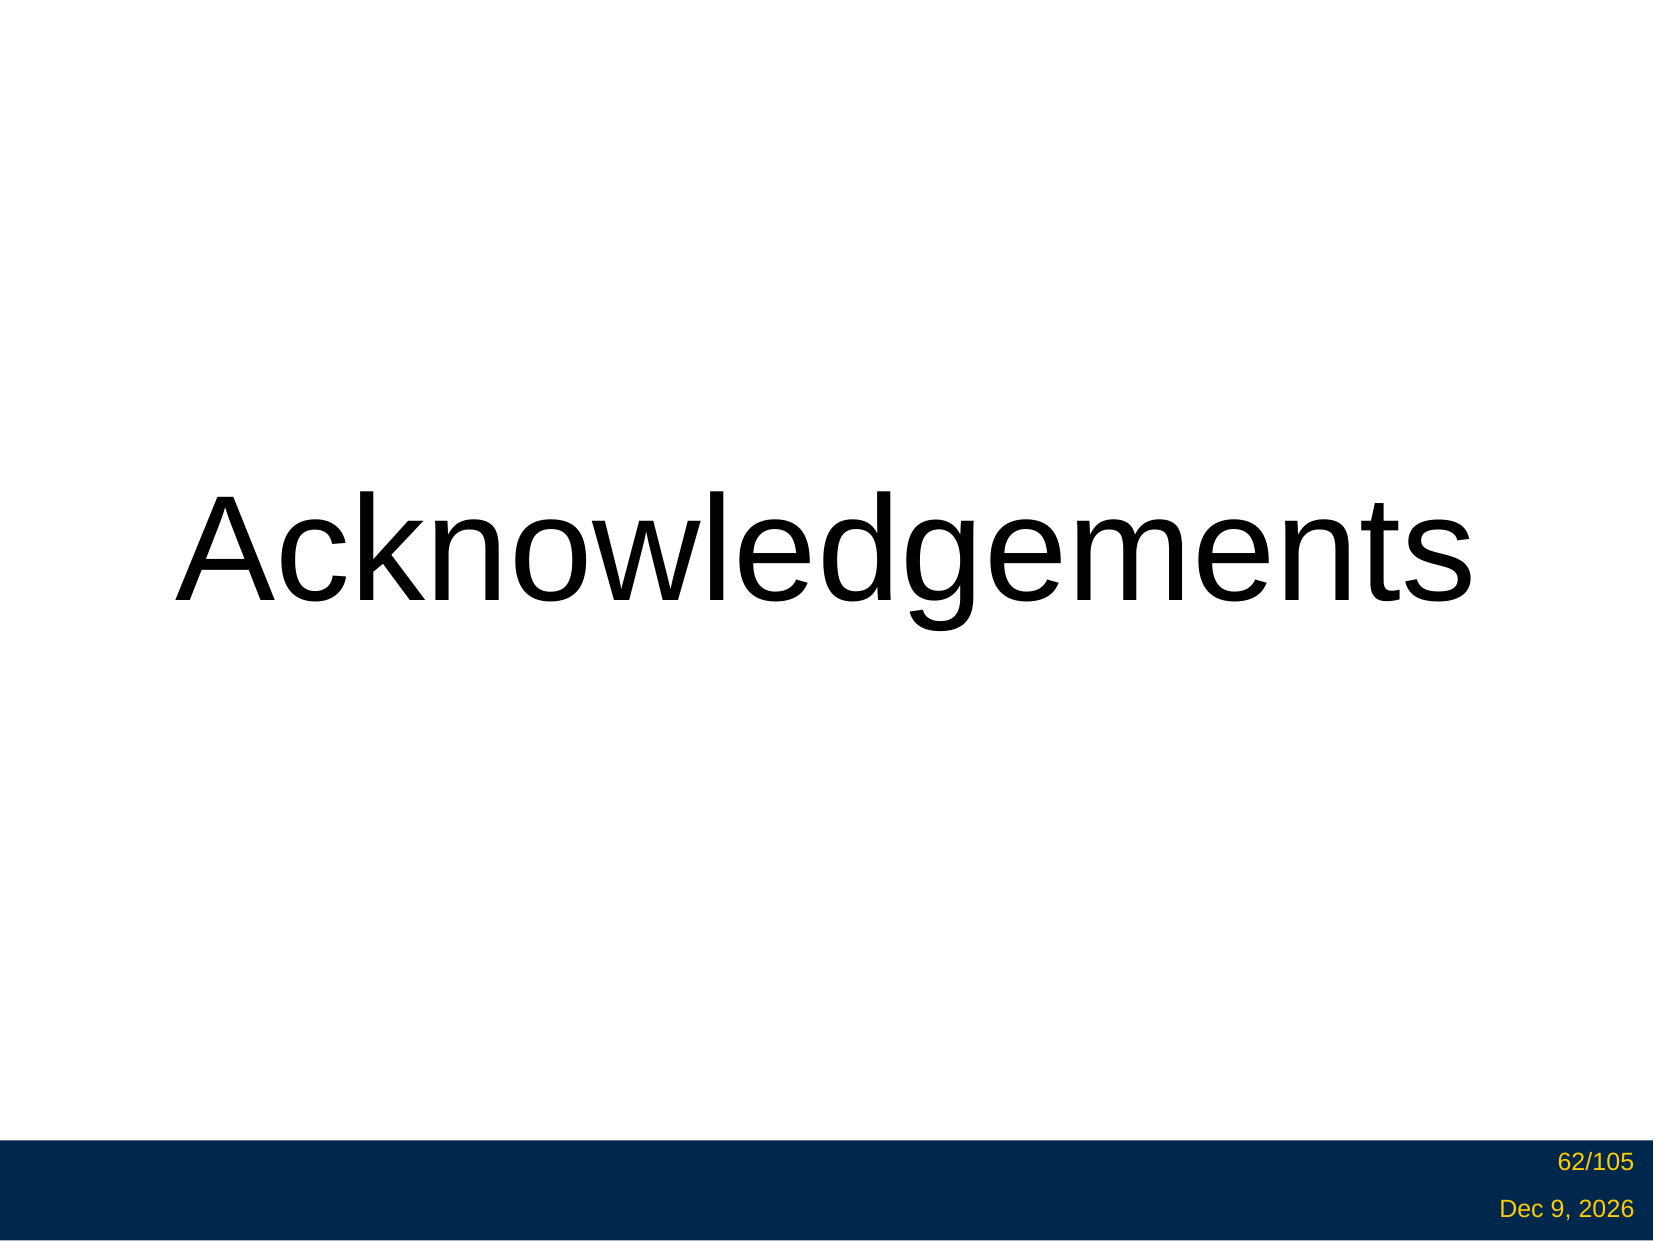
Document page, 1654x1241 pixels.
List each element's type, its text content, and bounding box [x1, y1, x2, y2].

text_box Acknowledgements [161, 457, 1492, 687]
